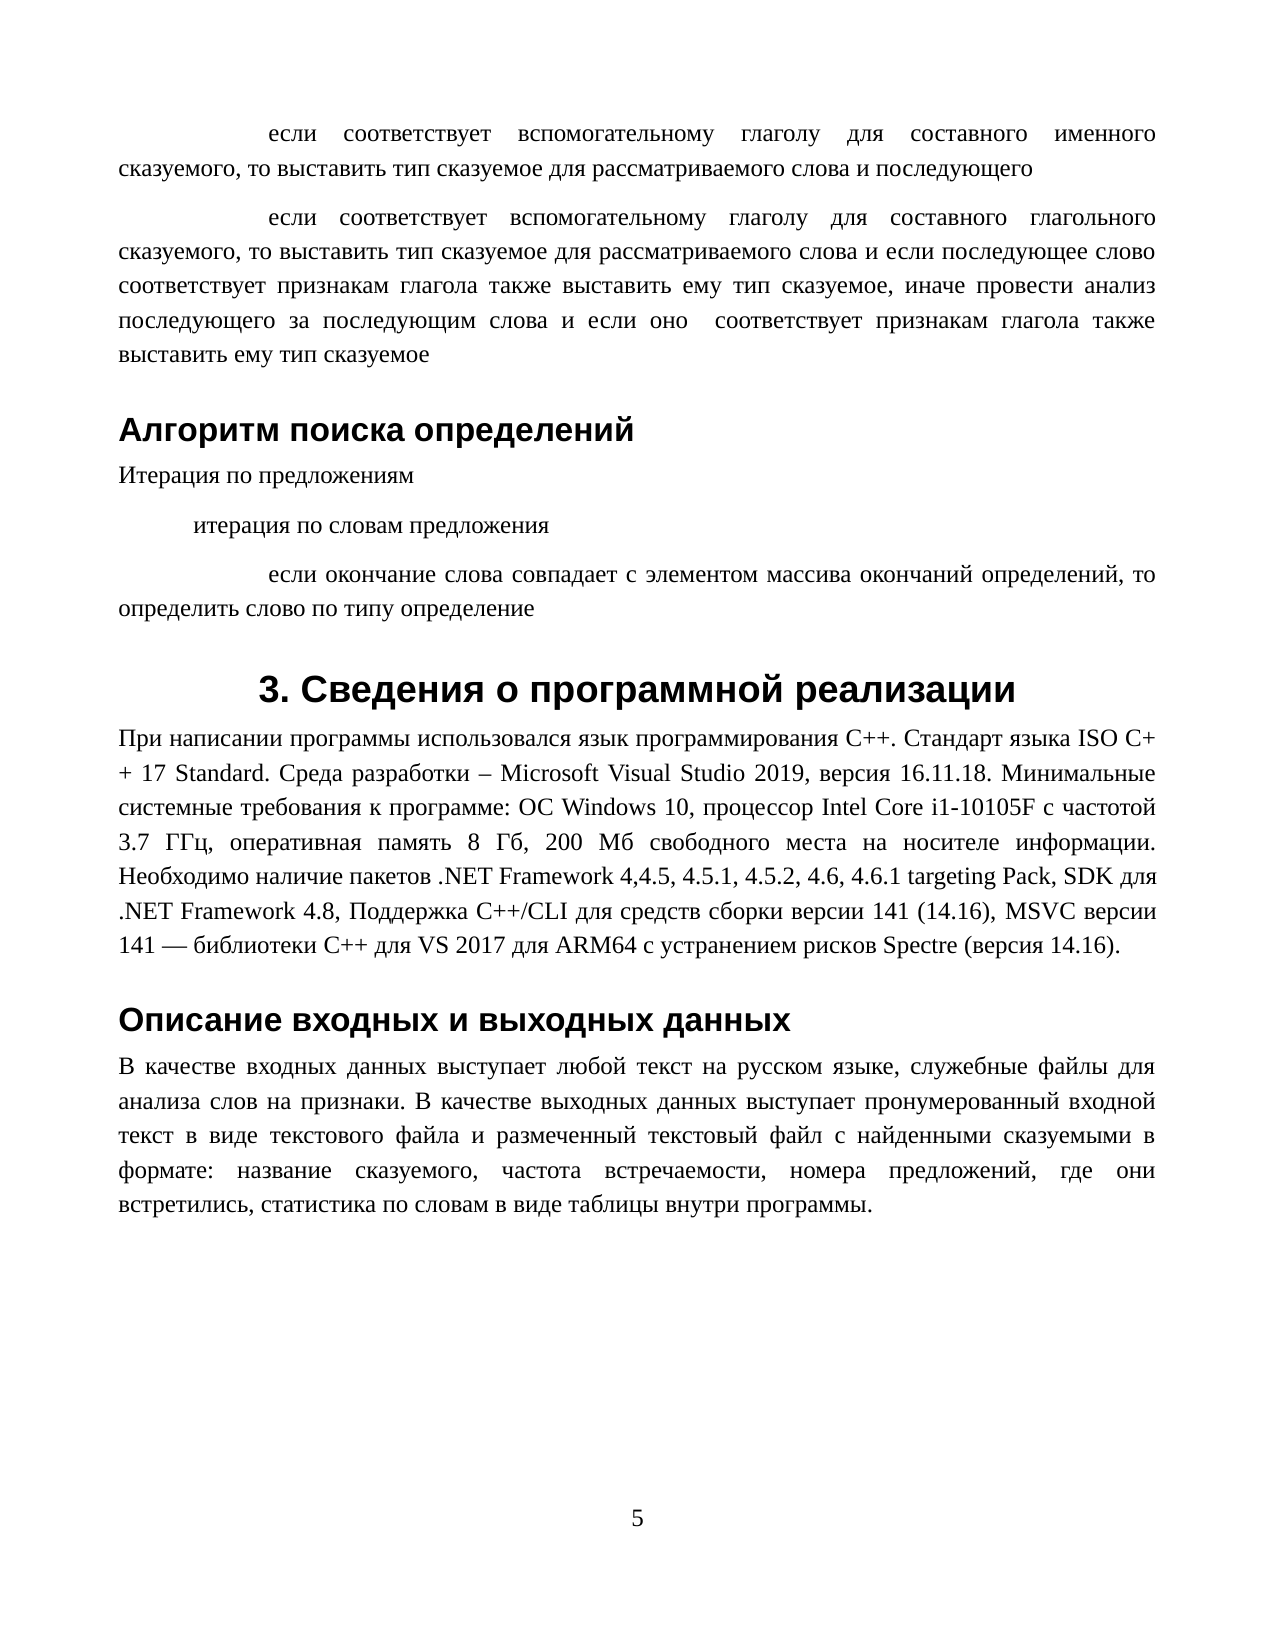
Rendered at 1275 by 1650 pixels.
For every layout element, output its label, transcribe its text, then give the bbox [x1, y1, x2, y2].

text если окончание слова совпадает с элементом массива окончаний определений, то определить слово по типу определение [118, 559, 1157, 622]
subtitle Алгоритм поиска определений [118, 409, 1157, 448]
text Итерация по предложениям [118, 461, 1157, 489]
text итерация по словам предложения [118, 510, 1157, 538]
text если соответствует вспомогательному глаголу для составного глагольного сказуемого, то выставить тип сказуемое для рассматриваемого слова и если последующее слово соответствует признакам глагола также выставить ему тип сказуемое, иначе провести анализ последующего за последующим слова и если оно соответствует признакам глагола также выставить ему тип сказуемое [118, 202, 1157, 368]
text если соответствует вспомогательному глаголу для составного именного сказуемого, то выставить тип сказуемое для рассматриваемого слова и последующего [118, 118, 1157, 181]
subtitle 3. Сведения о программной реализации [118, 667, 1157, 711]
subtitle Описание входных и выходных данных [118, 1000, 1157, 1039]
text При написании программы использовался язык программирования С++. Стандарт языка ISO C++ 17 Standard. Среда разработки – Microsoft Visual Studio 2019, версия 16.11.18. Минимальные системные требования к программе: ОС Windows 10, процессор Intel Core i1-10105F с частотой 3.7 ГГц, оперативная память 8 Гб, 200 Мб свободного места на носителе информации. Необходимо наличие пакетов .NET Framework 4,4.5, 4.5.1, 4.5.2, 4.6, 4.6.1 targeting Pack, SDK для .NET Framework 4.8, Поддержка C++/CLI для средств сборки версии 141 (14.16), MSVC версии 141 — библиотеки C++ для VS 2017 для ARM64 с устранением рисков Spectre (версия 14.16). [118, 723, 1157, 959]
text В качестве входных данных выступает любой текст на русском языке, служебные файлы для анализа слов на признаки. В качестве выходных данных выступает пронумерованный входной текст в виде текстового файла и размеченный текстовый файл с найденными сказуемыми в формате: название сказуемого, частота встречаемости, номера предложений, где они встретились, статистика по словам в виде таблицы внутри программы. [118, 1051, 1157, 1218]
